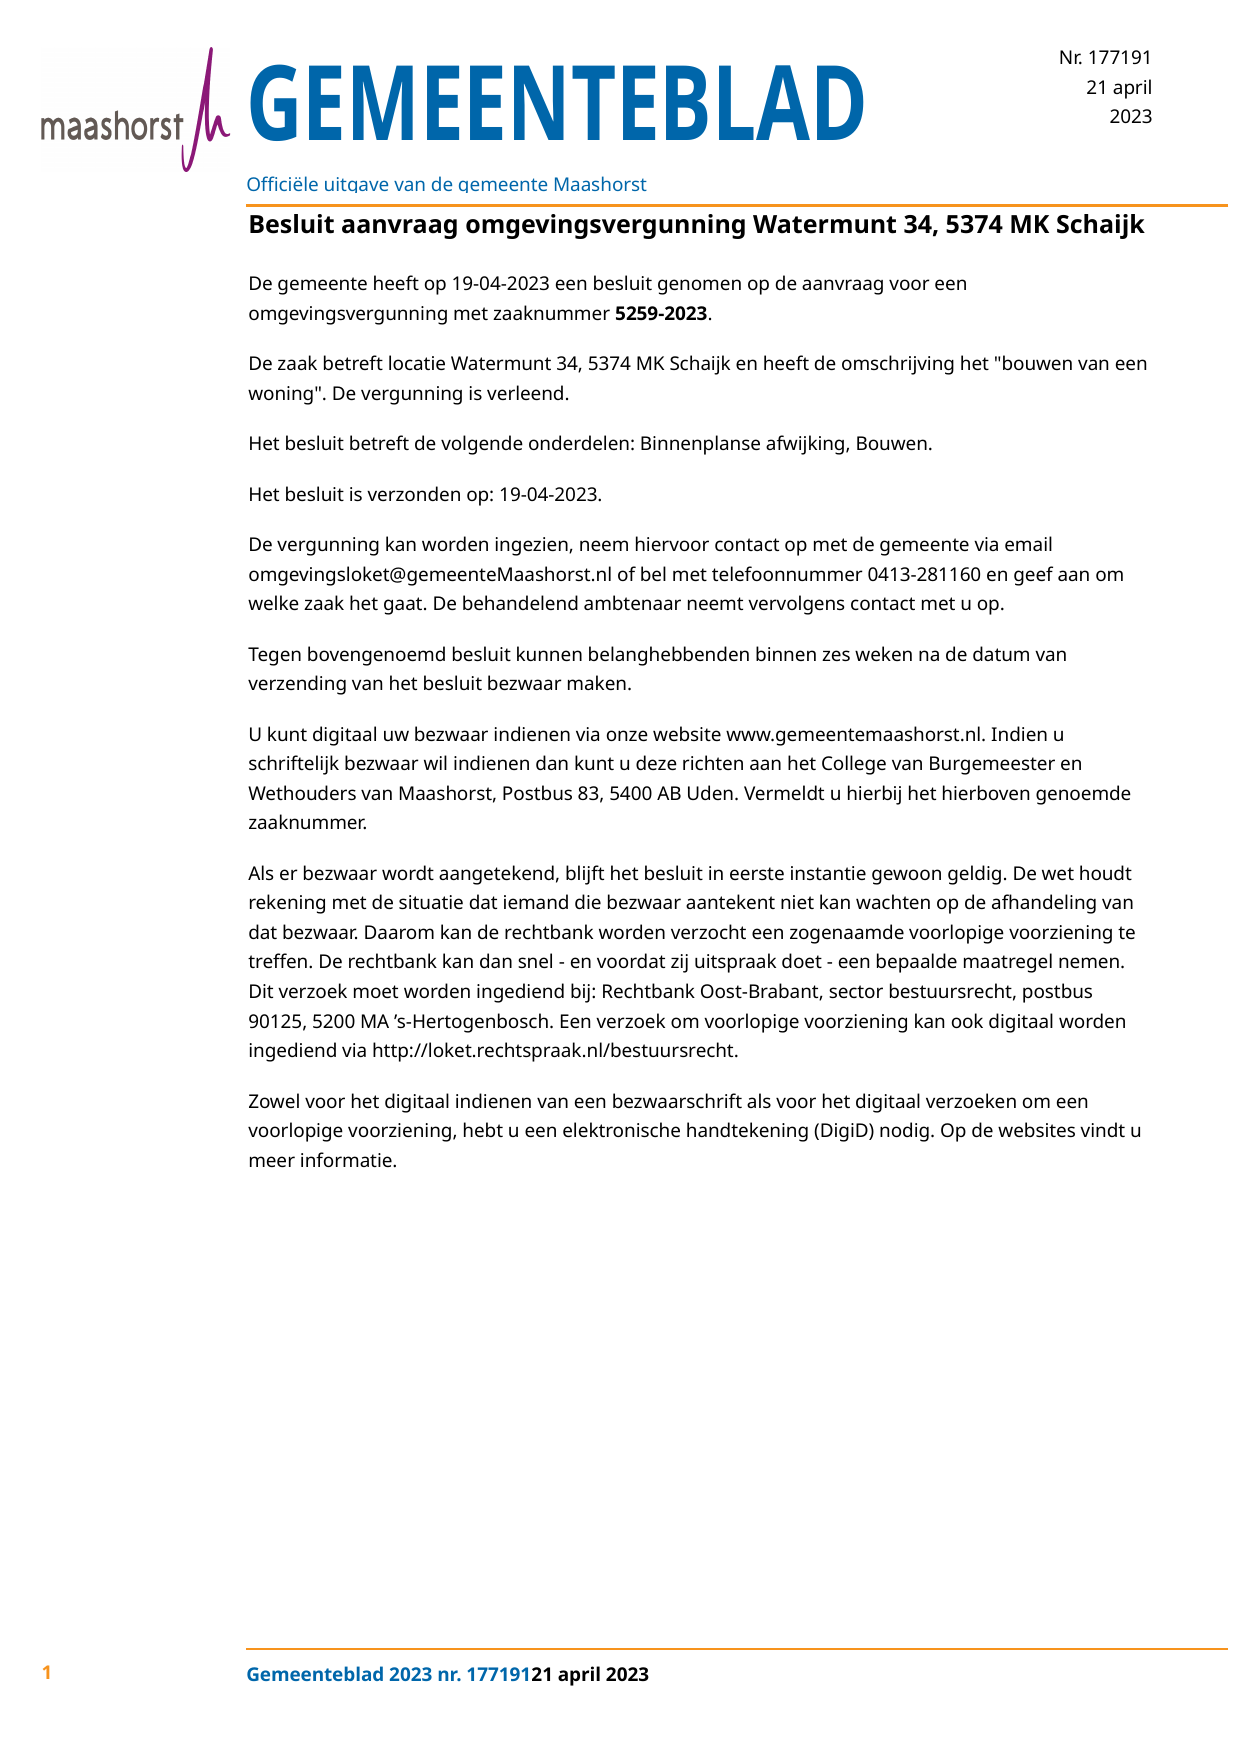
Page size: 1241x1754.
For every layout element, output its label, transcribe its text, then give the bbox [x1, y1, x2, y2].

text Besluit aanvraag omgevingsvergunning Watermunt 34, 5374 MK Schaijk [248, 207, 1152, 241]
text De vergunning kan worden ingezien, neem hiervoor contact op met de gemeente via email omgevingsloket@gemeenteMaashorst.nl of bel met telefoonnummer 0413-281160 en geef aan om welke zaak het gaat. De behandelend ambtenaar neemt vervolgens contact met u op. [248, 531, 1152, 616]
text Het besluit betreft de volgende onderdelen: Binnenplanse afwijking, Bouwen. [248, 430, 1152, 456]
text U kunt digitaal uw bezwaar indienen via onze website www.gemeentemaashorst.nl. Indien u schriftelijk bezwaar wil indienen dan kunt u deze richten aan het College van Burgemeester en Wethouders van Maashorst, Postbus 83, 5400 AB Uden. Vermeldt u hierbij het hierboven genoemde zaaknummer. [248, 721, 1152, 835]
text Als er bezwaar wordt aangetekend, blijft het besluit in eerste instantie gewoon geldig. De wet houdt rekening met de situatie dat iemand die bezwaar aantekent niet kan wachten op de afhandeling van dat bezwaar. Daarom kan de rechtbank worden verzocht een zogenaamde voorlopige voorziening te treffen. De rechtbank kan dan snel - en voordat zij uitspraak doet - een bepaalde maatregel nemen. Dit verzoek moet worden ingediend bij: Rechtbank Oost-Brabant, sector bestuursrecht, postbus 90125, 5200 MA ’s-Hertogenbosch. Een verzoek om voorlopige voorziening kan ook digitaal worden ingediend via http://loket.rechtspraak.nl/bestuursrecht. [248, 860, 1152, 1063]
text De gemeente heeft op 19-04-2023 een besluit genomen op de aanvraag voor een omgevingsvergunning met zaaknummer 5259-2023. [248, 270, 1152, 326]
text De zaak betreft locatie Watermunt 34, 5374 MK Schaijk en heeft de omschrijving het "bouwen van een woning". De vergunning is verleend. [248, 350, 1152, 406]
text Zowel voor het digitaal indienen van een bezwaarschrift als voor het digitaal verzoeken om een voorlopige voorziening, hebt u een elektronische handtekening (DigiD) nodig. Op de websites vindt u meer informatie. [248, 1088, 1152, 1173]
picture [41, 47, 231, 172]
text Tegen bovengenoemd besluit kunnen belanghebbenden binnen zes weken na de datum van verzending van het besluit bezwaar maken. [248, 641, 1152, 696]
text Het besluit is verzonden op: 19-04-2023. [248, 481, 1152, 506]
